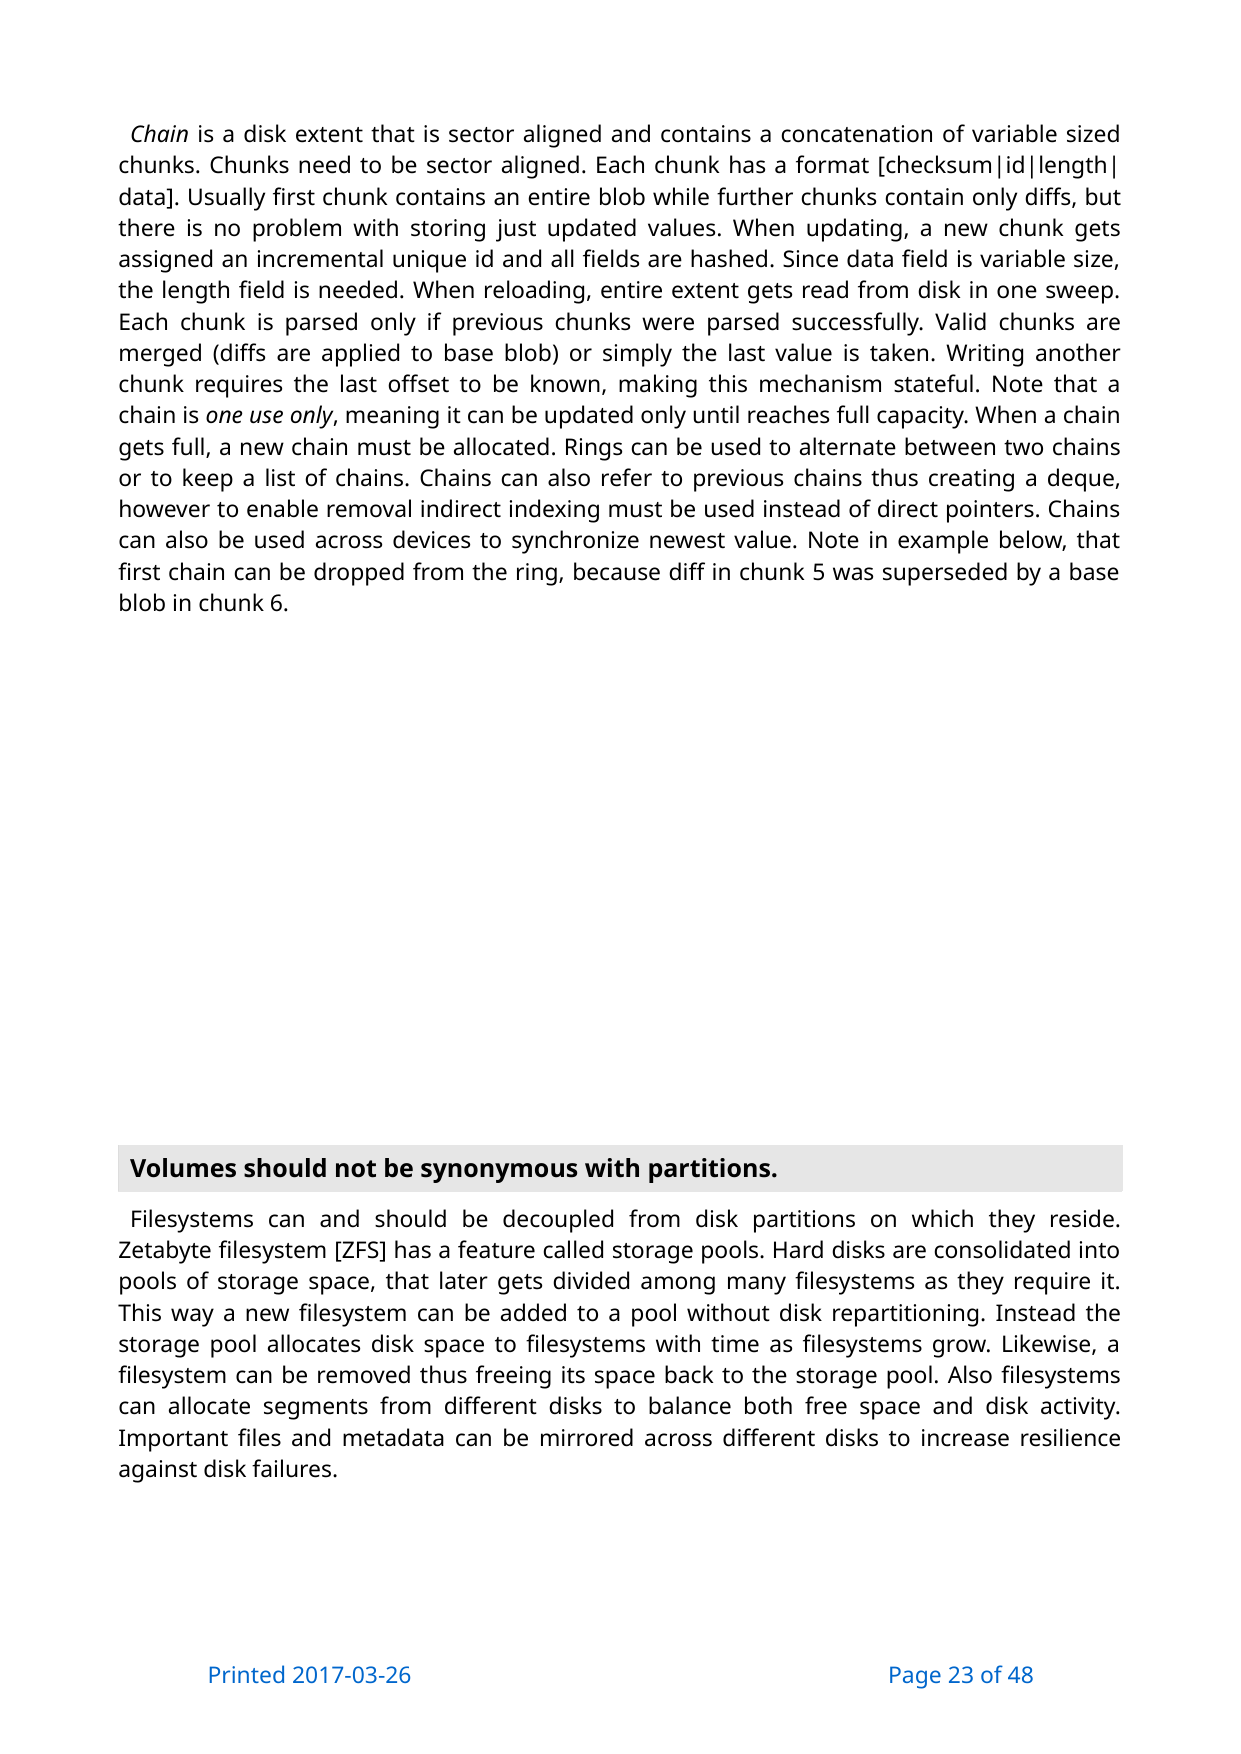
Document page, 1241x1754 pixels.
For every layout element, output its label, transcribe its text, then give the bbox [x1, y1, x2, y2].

text Filesystems can and should be decoupled from disk partitions on which they reside. Zetabyte filesystem [ZFS] has a feature called storage pools. Hard disks are consolidated into pools of storage space, that later gets divided among many filesystems as they require it. This way a new filesystem can be added to a pool without disk repartitioning. Instead the storage pool allocates disk space to filesystems with time as filesystems grow. Likewise, a filesystem can be removed thus freeing its space back to the storage pool. Also filesystems can allocate segments from different disks to balance both free space and disk activity. Important files and metadata can be mirrored across different disks to increase resilience against disk failures. [118, 1203, 1122, 1484]
subtitle Volumes should not be synonymous with partitions. [119, 1146, 1122, 1191]
text Chain is a disk extent that is sector aligned and contains a concatenation of variable sized chunks. Chunks need to be sector aligned. Each chunk has a format [checksum|id|length|data]. Usually first chunk contains an entire blob while further chunks contain only diffs, but there is no problem with storing just updated values. When updating, a new chunk gets assigned an incremental unique id and all fields are hashed. Since data field is variable size, the length field is needed. When reloading, entire extent gets read from disk in one sweep. Each chunk is parsed only if previous chunks were parsed successfully. Valid chunks are merged (diffs are applied to base blob) or simply the last value is taken. Writing another chunk requires the last offset to be known, making this mechanism stateful. Note that a chain is one use only, meaning it can be updated only until reaches full capacity. When a chain gets full, a new chain must be allocated. Rings can be used to alternate between two chains or to keep a list of chains. Chains can also refer to previous chains thus creating a deque, however to enable removal indirect indexing must be used instead of direct pointers. Chains can also be used across devices to synchronize newest value. Note in example below, that first chain can be dropped from the ring, because diff in chunk 5 was superseded by a base blob in chunk 6. [118, 118, 1122, 618]
